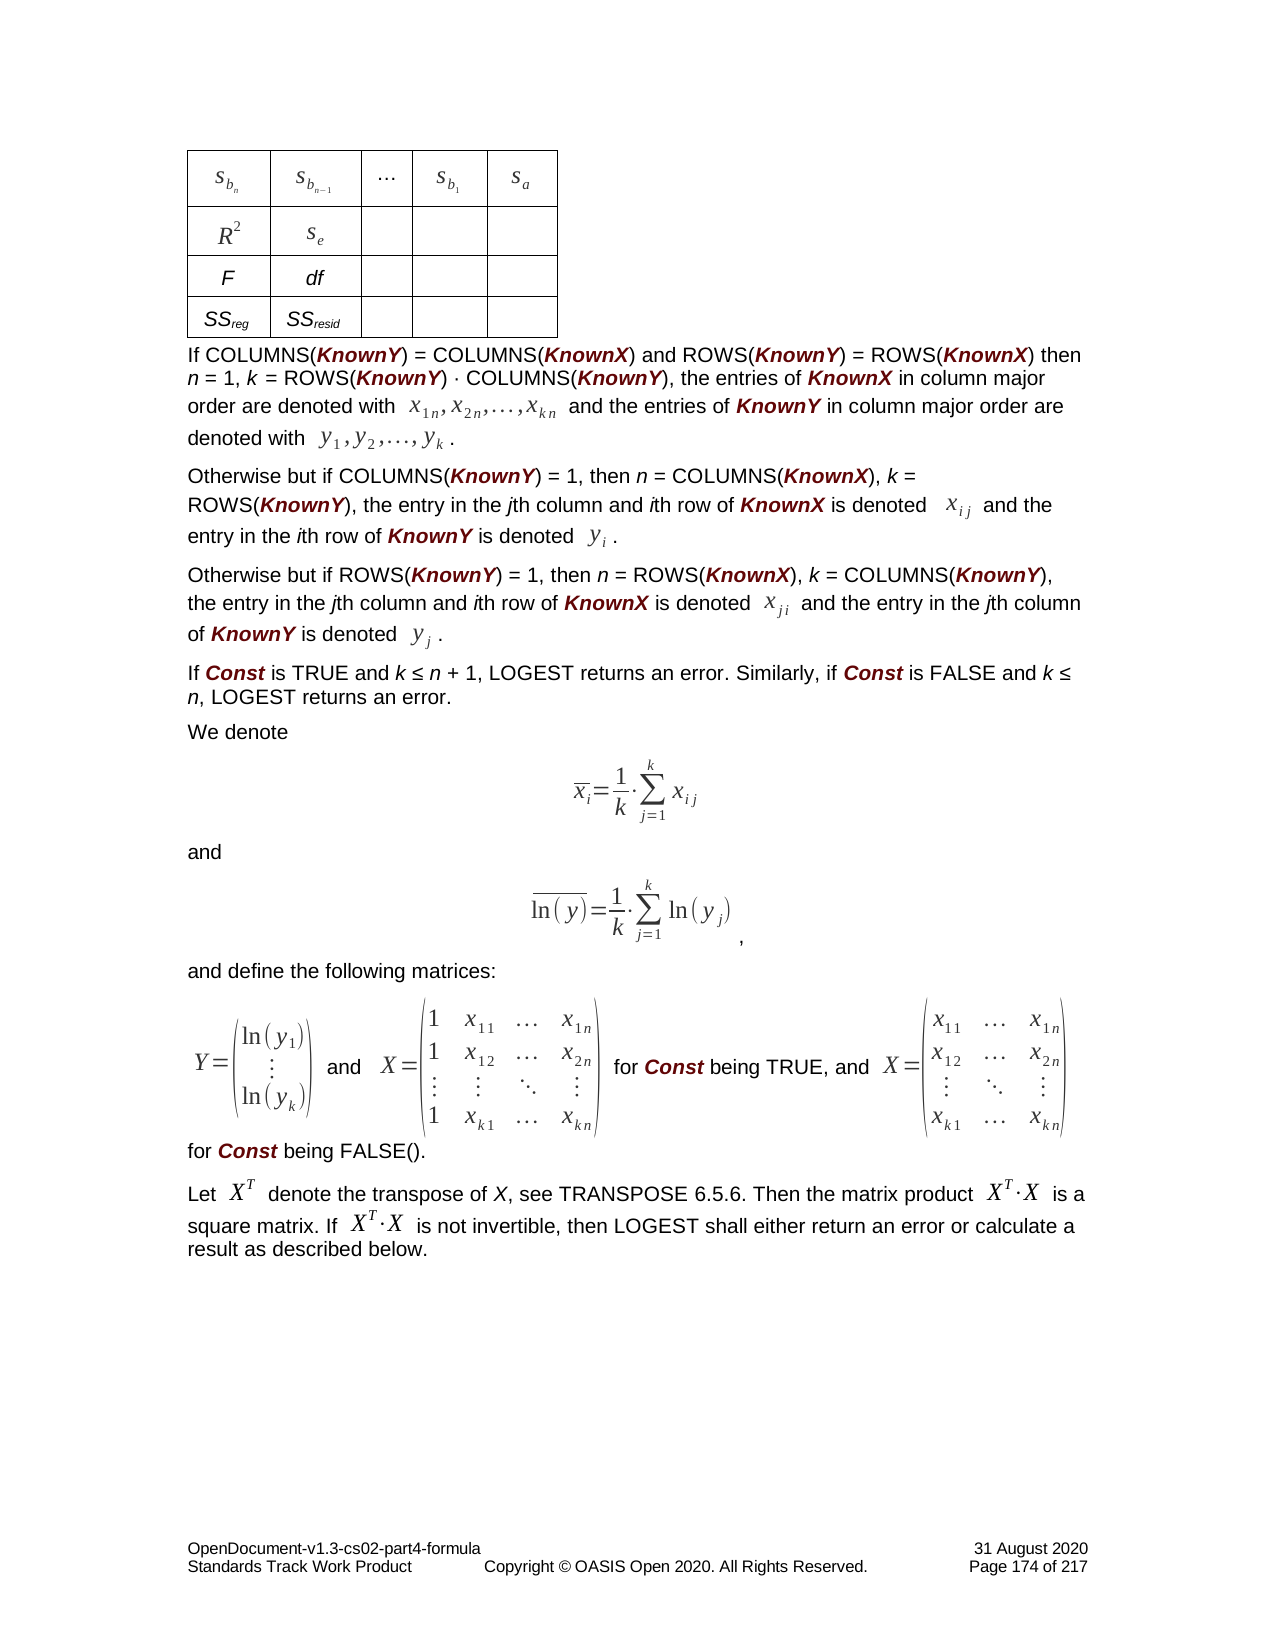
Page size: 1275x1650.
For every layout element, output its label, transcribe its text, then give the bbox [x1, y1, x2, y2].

text Otherwise but if ROWS(KnownY) = 1, then n = ROWS(KnownX), k = COLUMNS(KnownY), the entry in the jth column and ith row of KnownX is denoted and the entry in the jth column of KnownY is denoted . [187, 563, 1088, 649]
table_cell [362, 256, 412, 296]
text and [187, 840, 1088, 864]
table_cell [488, 151, 557, 206]
table_cell [413, 297, 487, 337]
table_cell … [362, 151, 412, 206]
table_cell df [271, 256, 361, 296]
text Otherwise but if COLUMNS(KnownY) = 1, then n = COLUMNS(KnownX), k = ROWS(KnownY), the entry in the jth column and ith row of KnownX is denoted and the entry in the ith row of KnownY is denoted . [187, 465, 1088, 551]
text , [187, 876, 1088, 948]
text and for Const being TRUE, and for Const being FALSE(). [187, 996, 1088, 1163]
table_cell [413, 256, 487, 296]
table_cell [188, 151, 270, 206]
table_cell [271, 151, 361, 206]
table_cell [362, 207, 412, 255]
table_cell [488, 297, 557, 337]
text Let denote the transpose of X, see TRANSPOSE 6.5.6. Then the matrix product is a square matrix. If is not invertible, then LOGEST shall either return an error or calculate a result as described below. [187, 1175, 1088, 1261]
table_cell [488, 207, 557, 255]
table_cell [488, 256, 557, 296]
table_cell [413, 207, 487, 255]
text If Const is TRUE and k ≤ n + 1, LOGEST returns an error. Similarly, if Const is FALSE and k ≤ n, LOGEST returns an error. [187, 662, 1088, 709]
table_cell [271, 207, 361, 255]
text We denote [187, 721, 1088, 744]
text and define the following matrices: [187, 960, 1088, 983]
table_cell [188, 207, 270, 255]
table_cell F [188, 256, 270, 296]
table_cell [362, 297, 412, 337]
table_cell [413, 151, 487, 206]
table_cell SSreg [188, 297, 270, 337]
table_cell SSresid [271, 297, 361, 337]
text If COLUMNS(KnownY) = COLUMNS(KnownX) and ROWS(KnownY) = ROWS(KnownX) then n = 1, k = ROWS(KnownY) ∙ COLUMNS(KnownY), the entries of KnownX in column major order are denoted with and the entries of KnownY in column major order are denoted with . [187, 343, 1088, 453]
